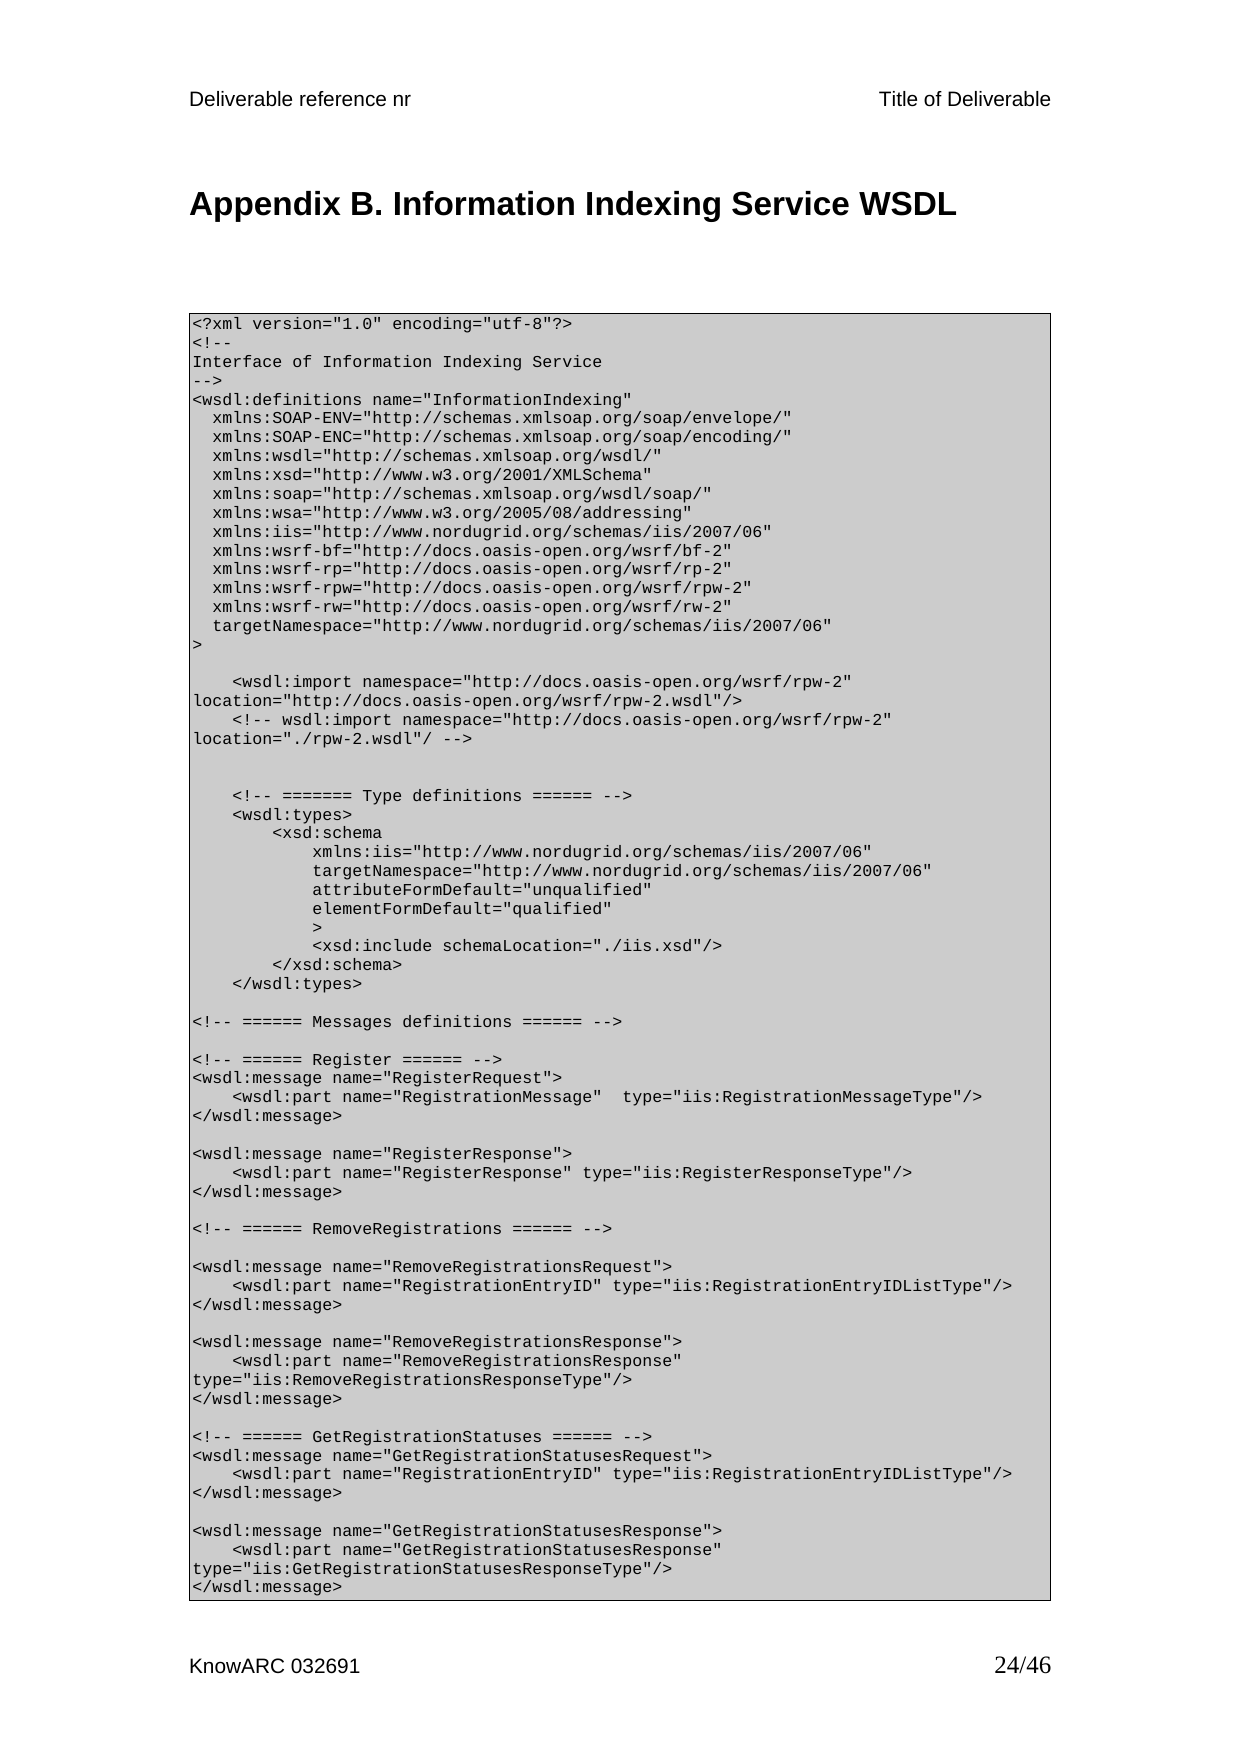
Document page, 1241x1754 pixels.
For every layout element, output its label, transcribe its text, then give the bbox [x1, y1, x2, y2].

text xmlns:iis="http://www.nordugrid.org/schemas/iis/2007/06" [190, 520, 1050, 539]
text <!-- [190, 332, 1050, 350]
text </wsdl:message> [190, 1104, 1050, 1123]
text <xsd:schema [190, 822, 1050, 841]
text <wsdl:part name="RegistrationEntryID" type="iis:RegistrationEntryIDListType"/> [190, 1274, 1050, 1293]
text xmlns:wsrf-rp="http://docs.oasis-open.org/wsrf/rp-2" [190, 558, 1050, 577]
text </xsd:schema> [190, 954, 1050, 973]
text <wsdl:message name="RegisterResponse"> [190, 1142, 1050, 1161]
text <wsdl:message name="RegisterRequest"> [190, 1067, 1050, 1086]
text <!-- ====== GetRegistrationStatuses ====== --> [190, 1425, 1050, 1444]
text xmlns:xsd="http://www.w3.org/2001/XMLSchema" [190, 463, 1050, 482]
text <wsdl:message name="GetRegistrationStatusesResponse"> [190, 1519, 1050, 1538]
text <wsdl:part name="GetRegistrationStatusesResponse" type="iis:GetRegistrationStatusesResponseType"/> [190, 1538, 1050, 1576]
text attributeFormDefault="unqualified" [190, 878, 1050, 897]
text xmlns:iis="http://www.nordugrid.org/schemas/iis/2007/06" [190, 841, 1050, 859]
text xmlns:soap="http://schemas.xmlsoap.org/wsdl/soap/" [190, 482, 1050, 501]
text <wsdl:part name="RegistrationEntryID" type="iis:RegistrationEntryIDListType"/> [190, 1463, 1050, 1482]
text <!-- ======= Type definitions ====== --> [190, 784, 1050, 803]
subtitle Information Indexing Service WSDL [189, 185, 1051, 222]
text xmlns:wsrf-rpw="http://docs.oasis-open.org/wsrf/rpw-2" [190, 577, 1050, 596]
text xmlns:wsrf-bf="http://docs.oasis-open.org/wsrf/bf-2" [190, 539, 1050, 558]
text <!-- ====== Messages definitions ====== --> [190, 1010, 1050, 1029]
text xmlns:wsrf-rw="http://docs.oasis-open.org/wsrf/rw-2" [190, 596, 1050, 614]
text targetNamespace="http://www.nordugrid.org/schemas/iis/2007/06" [190, 614, 1050, 633]
text </wsdl:message> [190, 1576, 1050, 1600]
text </wsdl:types> [190, 973, 1050, 991]
text <!-- ====== RemoveRegistrations ====== --> [190, 1218, 1050, 1237]
text <wsdl:definitions name="InformationIndexing" [190, 388, 1050, 407]
text <wsdl:part name="RegisterResponse" type="iis:RegisterResponseType"/> [190, 1161, 1050, 1180]
text <wsdl:message name="GetRegistrationStatusesRequest"> [190, 1444, 1050, 1463]
text elementFormDefault="qualified" [190, 897, 1050, 916]
text xmlns:wsa="http://www.w3.org/2005/08/addressing" [190, 501, 1050, 520]
text <wsdl:part name="RemoveRegistrationsResponse" type="iis:RemoveRegistrationsResponseType"/> [190, 1350, 1050, 1387]
text xmlns:SOAP-ENC="http://schemas.xmlsoap.org/soap/encoding/" [190, 426, 1050, 445]
text > [190, 633, 1050, 652]
text <?xml version="1.0" encoding="utf-8"?> [190, 314, 1050, 332]
text <!-- ====== Register ====== --> [190, 1048, 1050, 1067]
text <wsdl:message name="RemoveRegistrationsRequest"> [190, 1255, 1050, 1274]
text </wsdl:message> [190, 1180, 1050, 1199]
text </wsdl:message> [190, 1293, 1050, 1312]
text > [190, 916, 1050, 935]
text <xsd:include schemaLocation="./iis.xsd"/> [190, 935, 1050, 954]
text Interface of Information Indexing Service [190, 350, 1050, 369]
text --> [190, 369, 1050, 388]
text <wsdl:part name="RegistrationMessage" type="iis:RegistrationMessageType"/> [190, 1086, 1050, 1104]
text targetNamespace="http://www.nordugrid.org/schemas/iis/2007/06" [190, 859, 1050, 878]
text xmlns:SOAP-ENV="http://schemas.xmlsoap.org/soap/envelope/" [190, 407, 1050, 426]
text <!-- wsdl:import namespace="http://docs.oasis-open.org/wsrf/rpw-2" location="./rpw-2.wsdl"/ --> [190, 709, 1050, 746]
text <wsdl:message name="RemoveRegistrationsResponse"> [190, 1331, 1050, 1350]
text </wsdl:message> [190, 1387, 1050, 1406]
text <wsdl:import namespace="http://docs.oasis-open.org/wsrf/rpw-2" location="http://docs.oasis-open.org/wsrf/rpw-2.wsdl"/> [190, 671, 1050, 709]
text xmlns:wsdl="http://schemas.xmlsoap.org/wsdl/" [190, 445, 1050, 463]
text </wsdl:message> [190, 1482, 1050, 1501]
text <wsdl:types> [190, 803, 1050, 822]
